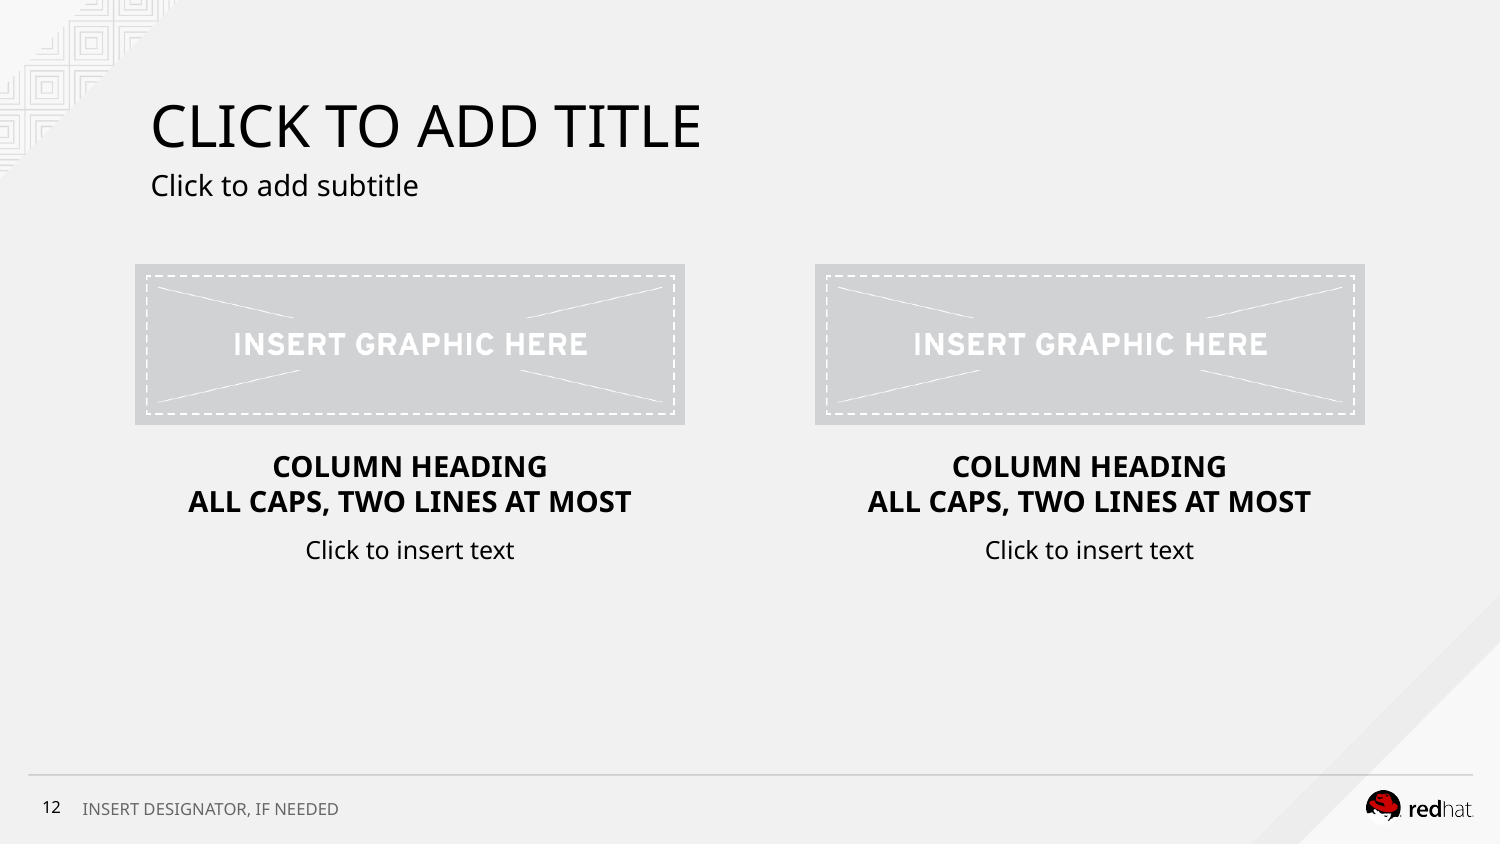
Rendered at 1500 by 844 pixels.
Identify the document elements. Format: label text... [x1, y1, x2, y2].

title CLICK TO ADD TITLE [135, 0, 1365, 152]
list Click to insert text [135, 514, 685, 735]
slide_number [16, 776, 77, 842]
subtitle Click to add subtitle [135, 152, 1365, 207]
subtitle COLUMN HEADING ALL CAPS, TWO LINES AT MOST [815, 451, 1365, 514]
list Click to insert text [815, 514, 1365, 735]
subtitle COLUMN HEADING ALL CAPS, TWO LINES AT MOST [135, 451, 685, 514]
picture [0, 0, 1500, 844]
